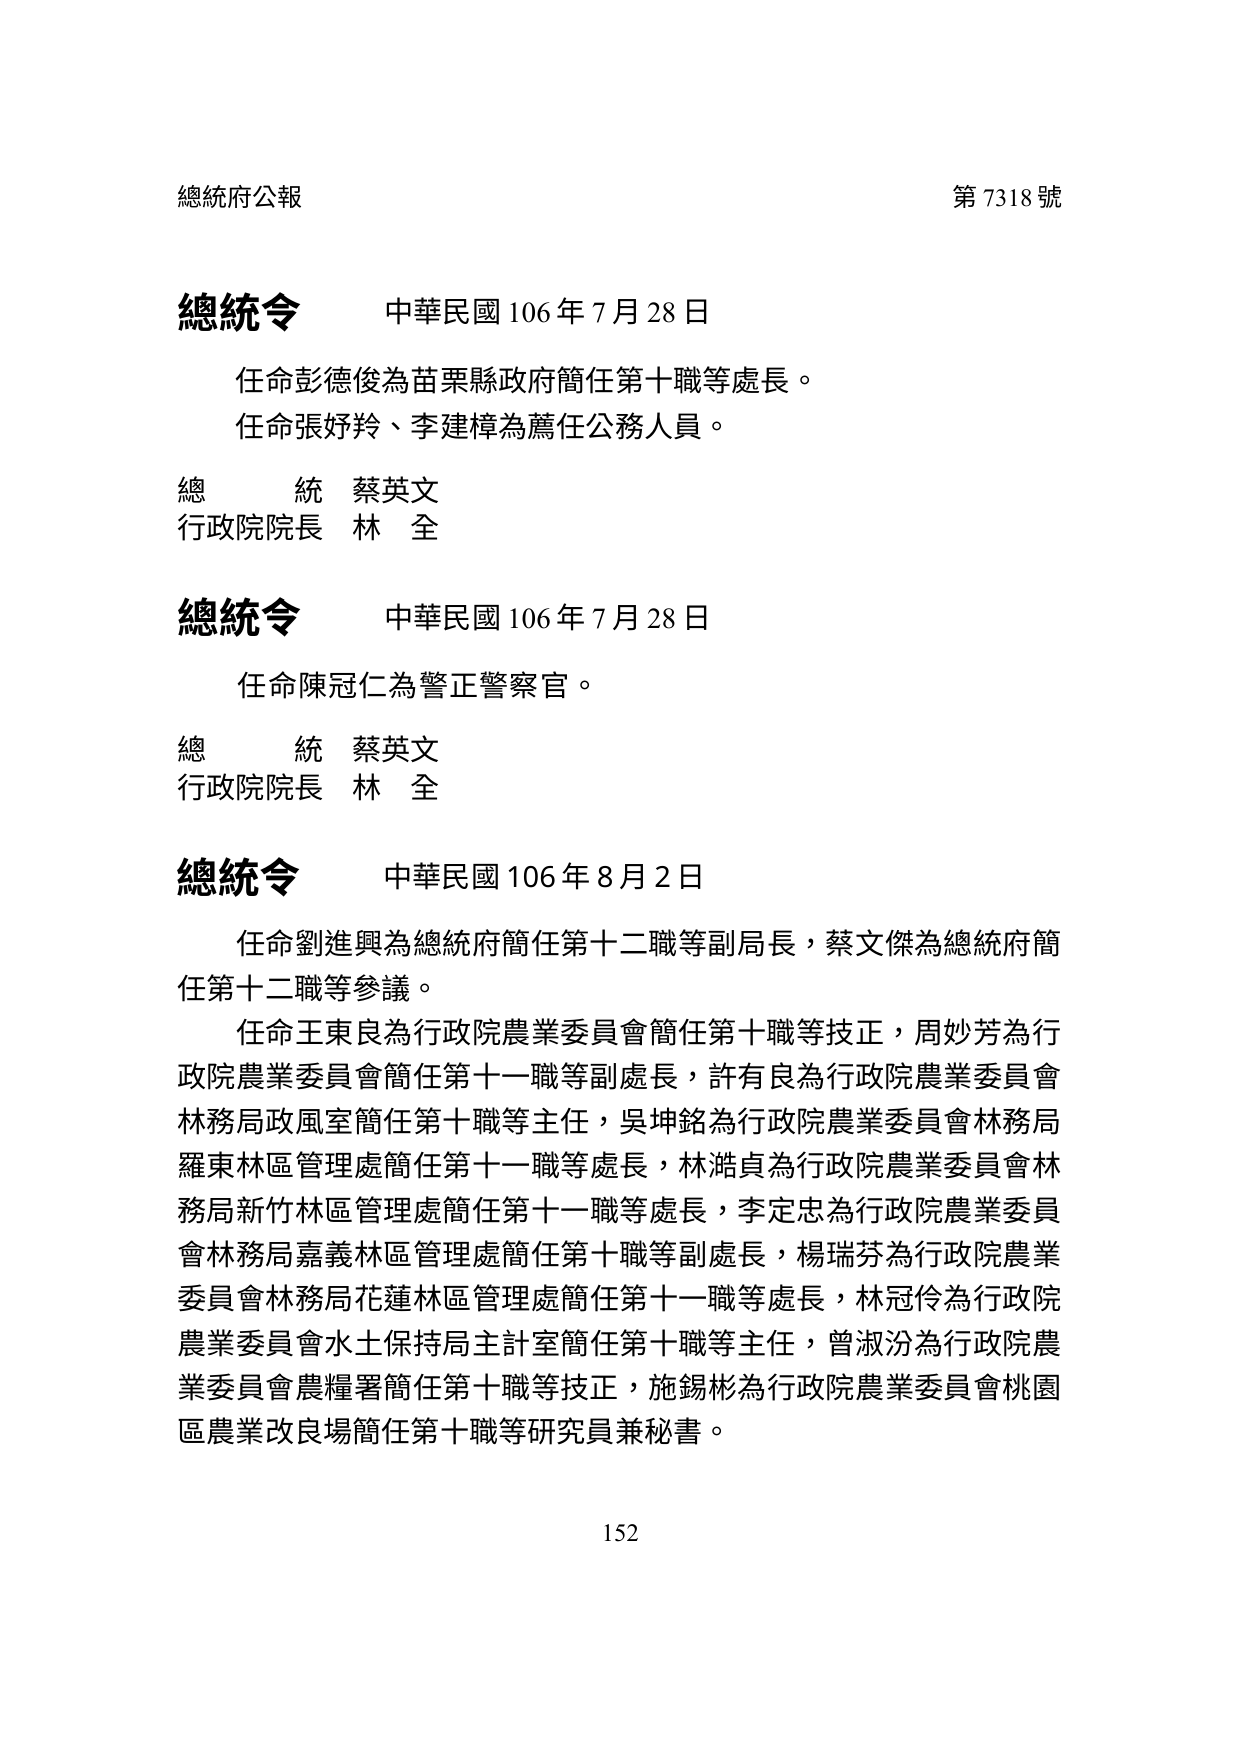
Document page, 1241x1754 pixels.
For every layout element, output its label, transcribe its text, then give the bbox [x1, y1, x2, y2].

table_header 總統令 [173, 831, 380, 919]
table_header 中華民國106年7月28日 [381, 571, 877, 660]
text 行政院院長 林 全 [177, 509, 1063, 546]
text 行政院院長 林 全 [177, 768, 1063, 806]
text 任命陳冠仁為警正警察官。 [177, 660, 1063, 706]
text 任命王東良為行政院農業委員會簡任第十職等技正，周妙芳為行政院農業委員會簡任第十一職等副處長，許有良為行政院農業委員會林務局政風室簡任第十職等主任，吳坤銘為行政院農業委員會林務局羅東林區管理處簡任第十一職等處長，林澔貞為行政院農業委員會林務局新竹林區管理處簡任第十一職等處長，李定忠為行政院農業委員會林務局嘉義林區管理處簡任第十職等副處長，楊瑞芬為行政院農業委員會林務局花蓮林區管理處簡任第十一職等處長，林冠伶為行政院農業委員會水土保持局主計室簡任第十職等主任，曾淑汾為行政院農業委員會農糧署簡任第十職等技正，施錫彬為行政院農業委員會桃園區農業改良場簡任第十職等研究員兼秘書。 [177, 1008, 1063, 1452]
text 總 統 蔡英文 [177, 731, 1063, 768]
text 任命劉進興為總統府簡任第十二職等副局長，蔡文傑為總統府簡任第十二職等參議。 [177, 919, 1063, 1008]
text 任命彭德俊為苗栗縣政府簡任第十職等處長。 [177, 354, 1063, 400]
table_header 總統令 [174, 571, 381, 660]
table_header 中華民國106年7月28日 [381, 266, 877, 354]
text 總 統 蔡英文 [177, 471, 1063, 509]
table_header 中華民國106年8月2日 [380, 831, 876, 919]
text 任命張妤羚、李建樟為薦任公務人員。 [177, 400, 1063, 446]
table_header 總統令 [174, 266, 381, 354]
